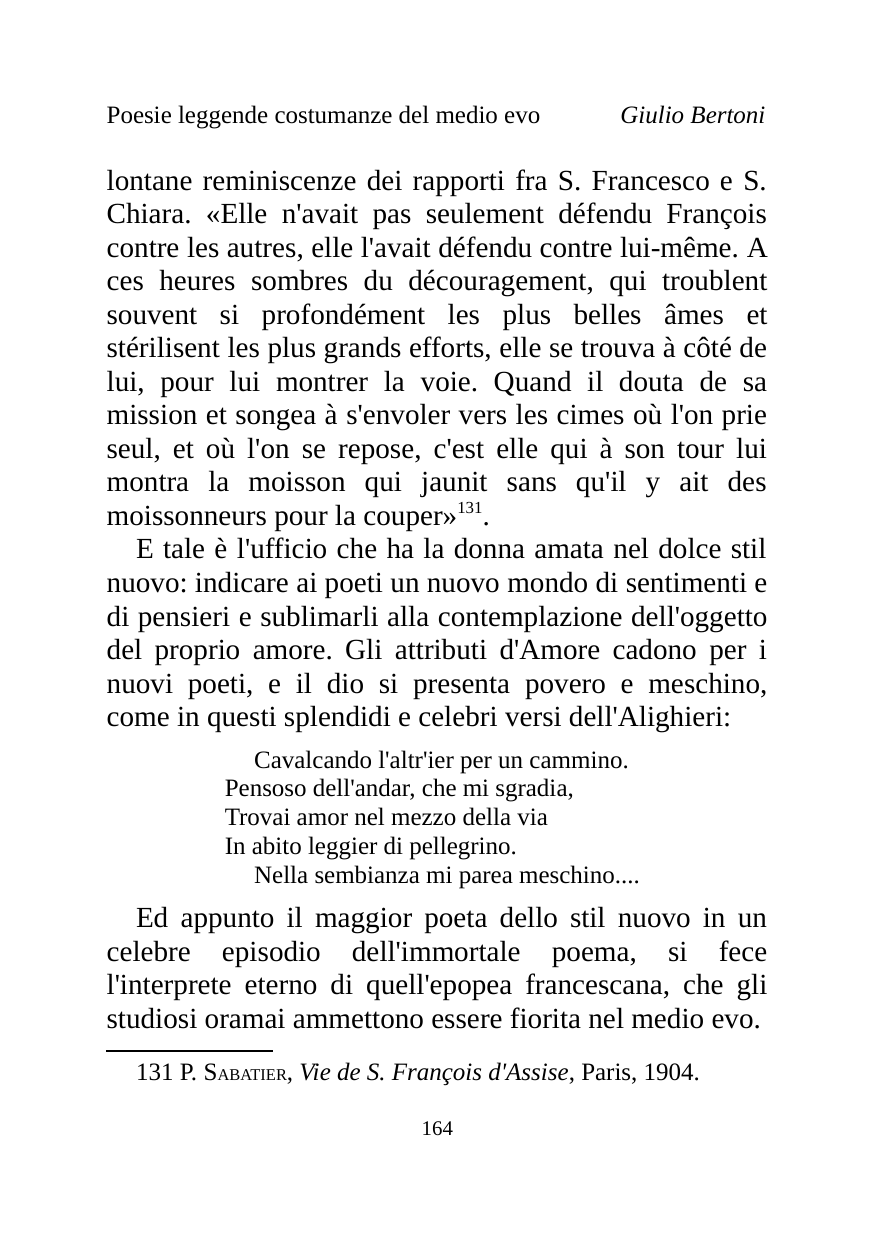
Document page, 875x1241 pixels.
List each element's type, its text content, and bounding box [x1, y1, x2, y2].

text Cavalcando l'altr'ier per un cammino. Pensoso dell'andar, che mi sgradia, Trovai amor nel mezzo della via In abito leggier di pellegrino. [224, 745, 768, 860]
text Ed appunto il maggior poeta dello stil nuovo in un celebre episodio dell'immortale poema, si fece l'interprete eterno di quell'epopea francescana, che gli studiosi oramai ammettono essere fiorita nel medio evo. [106, 900, 768, 1034]
text lontane reminiscenze dei rapporti fra S. Francesco e S. Chiara. «Elle n'avait pas seulement défendu François contre les autres, elle l'avait défendu contre lui-même. A ces heures sombres du découragement, qui troublent souvent si profondément les plus belles âmes et stérilisent les plus grands efforts, elle se trouva à côté de lui, pour lui montrer la voie. Quand il douta de sa mission et songea à s'envoler vers les cimes où l'on prie seul, et où l'on se repose, c'est elle qui à son tour lui montra la moisson qui jaunit sans qu'il y ait des moissonneurs pour la couper». [106, 163, 768, 532]
text P. Sabatier, Vie de S. François d'Assise, Paris, 1904. [106, 1057, 768, 1086]
text Nella sembianza mi parea meschino.... [224, 860, 768, 888]
text E tale è l'ufficio che ha la donna amata nel dolce stil nuovo: indicare ai poeti un nuovo mondo di sentimenti e di pensieri e sublimarli alla contemplazione dell'oggetto del proprio amore. Gli attributi d'Amore cadono per i nuovi poeti, e il dio si presenta povero e meschino, come in questi splendidi e celebri versi dell'Alighieri: [106, 532, 768, 733]
